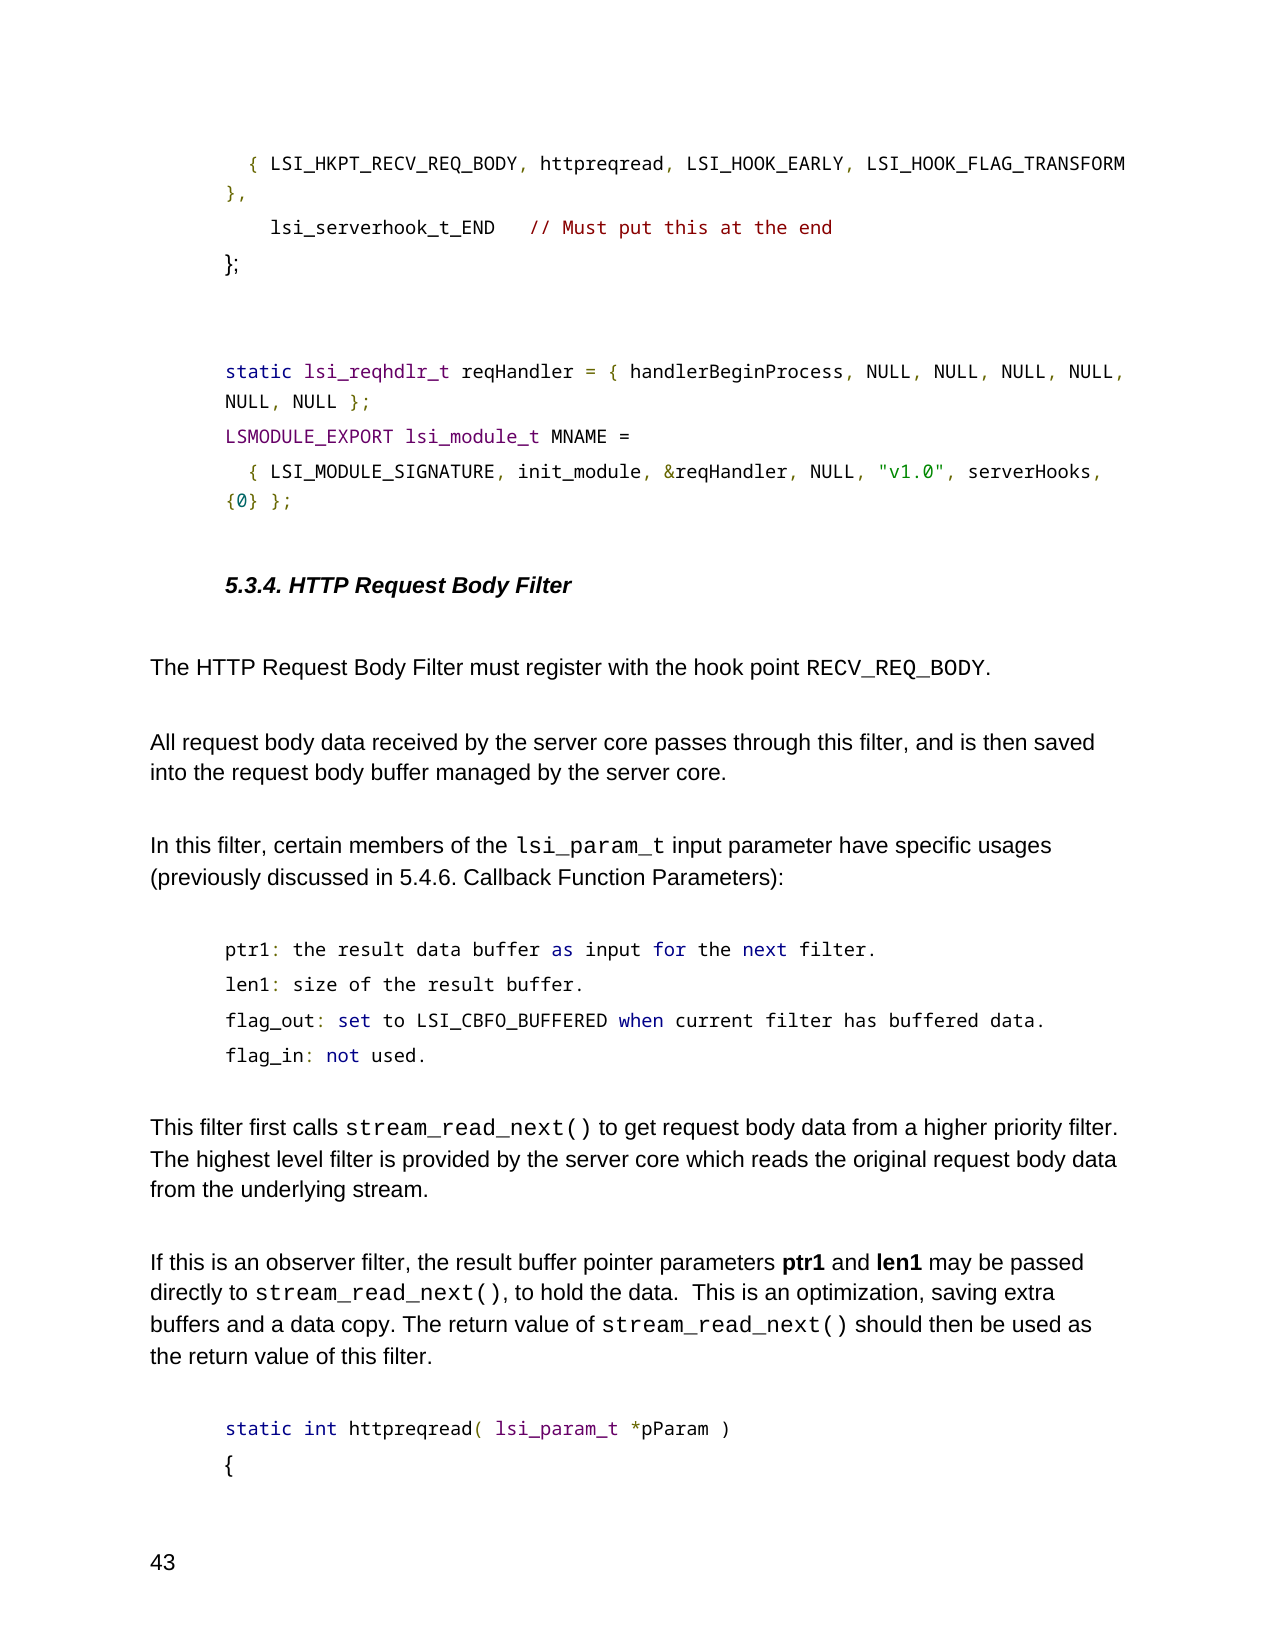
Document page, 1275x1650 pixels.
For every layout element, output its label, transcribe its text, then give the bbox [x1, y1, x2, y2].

text { LSI_HKPT_RECV_REQ_BODY, httpreqread, LSI_HOOK_EARLY, LSI_HOOK_FLAG_TRANSFORM }, [225, 150, 1125, 205]
text If this is an observer filter, the result buffer pointer parameters ptr1 and len1 may be passed directly to stream_read_next(), to hold the data. This is an optimization, saving extra buffers and a data copy. The return value of stream_read_next() should then be used as the return value of this filter. [150, 1249, 1125, 1369]
text This filter first calls stream_read_next() to get request body data from a higher priority filter. The highest level filter is provided by the server core which reads the original request body data from the underlying stream. [150, 1114, 1125, 1202]
text The HTTP Request Body Filter must register with the hook point RECV_REQ_BODY. [150, 654, 1125, 682]
text LSMODULE_EXPORT lsi_module_t MNAME = [225, 423, 1125, 449]
text lsi_serverhook_t_END // Must put this at the end [225, 214, 1125, 240]
text static lsi_reqhdlr_t reqHandler = { handlerBeginProcess, NULL, NULL, NULL, NULL, NULL, NULL }; [225, 359, 1125, 413]
text { [225, 1451, 1125, 1477]
text flag_in: not used. [225, 1042, 1125, 1068]
text { LSI_MODULE_SIGNATURE, init_module, &reqHandler, NULL, "v1.0", serverHooks, {0} }; [225, 458, 1125, 513]
text ptr1: the result data buffer as input for the next filter. [225, 936, 1125, 962]
text All request body data received by the server core passes through this filter, and is then saved into the request body buffer managed by the server core. [150, 729, 1125, 785]
text In this filter, certain members of the lsi_param_t input parameter have specific usages (previously discussed in 5.4.6. Callback Function Parameters): [150, 832, 1125, 890]
text len1: size of the result buffer. [225, 972, 1125, 997]
text flag_out: set to LSI_CBFO_BUFFERED when current filter has buffered data. [225, 1007, 1125, 1032]
text static int httpreqread( lsi_param_t *pParam ) [225, 1416, 1125, 1441]
subtitle 5.3.4. HTTP Request Body Filter [150, 572, 1125, 598]
text }; [225, 250, 1125, 276]
